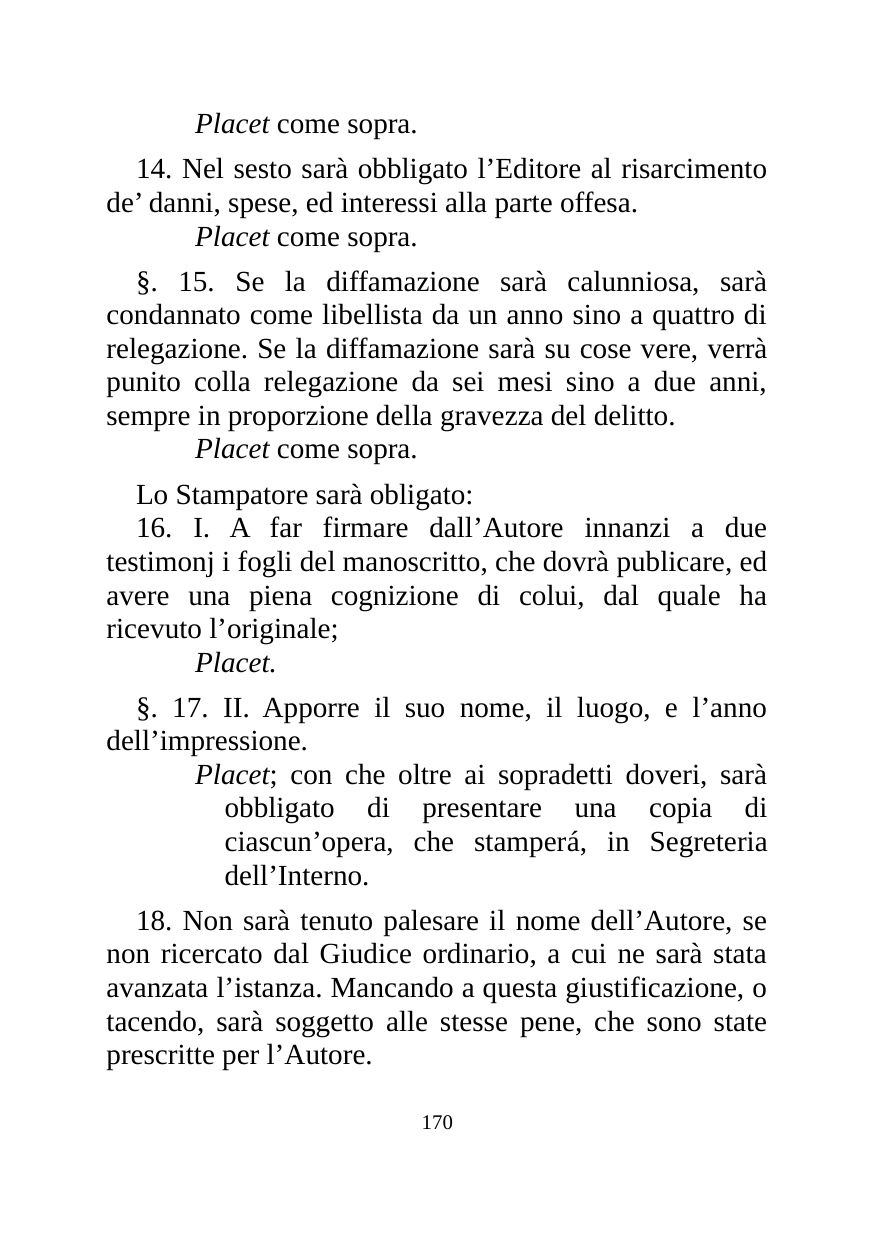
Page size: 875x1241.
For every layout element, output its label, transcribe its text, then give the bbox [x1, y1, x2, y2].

text Placet come sopra. [195, 219, 768, 252]
text 16. I. A far firmare dall’Autore innanzi a due testimonj i fogli del manoscritto, che dovrà publicare, ed avere una piena cognizione di colui, dal quale ha ricevuto l’originale; [106, 511, 768, 645]
text §. 15. Se la diffamazione sarà calunniosa, sarà condannato come libellista da un anno sino a quattro di relegazione. Se la diffamazione sarà su cose vere, verrà punito colla relegazione da sei mesi sino a due anni, sempre in proporzione della gravezza del delitto. [106, 264, 768, 432]
text 14. Nel sesto sarà obbligato l’Editore al risarcimento de’ danni, spese, ed interessi alla parte offesa. [106, 152, 768, 219]
text 18. Non sarà tenuto palesare il nome dell’Autore, se non ricercato dal Giudice ordinario, a cui ne sarà stata avanzata l’istanza. Mancando a questa giustificazione, o tacendo, sarà soggetto alle stesse pene, che sono state prescritte per l’Autore. [106, 903, 768, 1071]
text §. 17. II. Apporre il suo nome, il luogo, e l’anno dell’impressione. [106, 690, 768, 757]
text Lo Stampatore sarà obligato: [106, 477, 768, 511]
text Placet come sopra. [195, 106, 768, 140]
text Placet come sopra. [195, 432, 768, 465]
text Placet; con che oltre ai sopradetti doveri, sarà obbligato di presentare una copia di ciascun’opera, che stamperá, in Segreteria dell’Interno. [195, 757, 768, 891]
text Placet. [195, 645, 768, 678]
